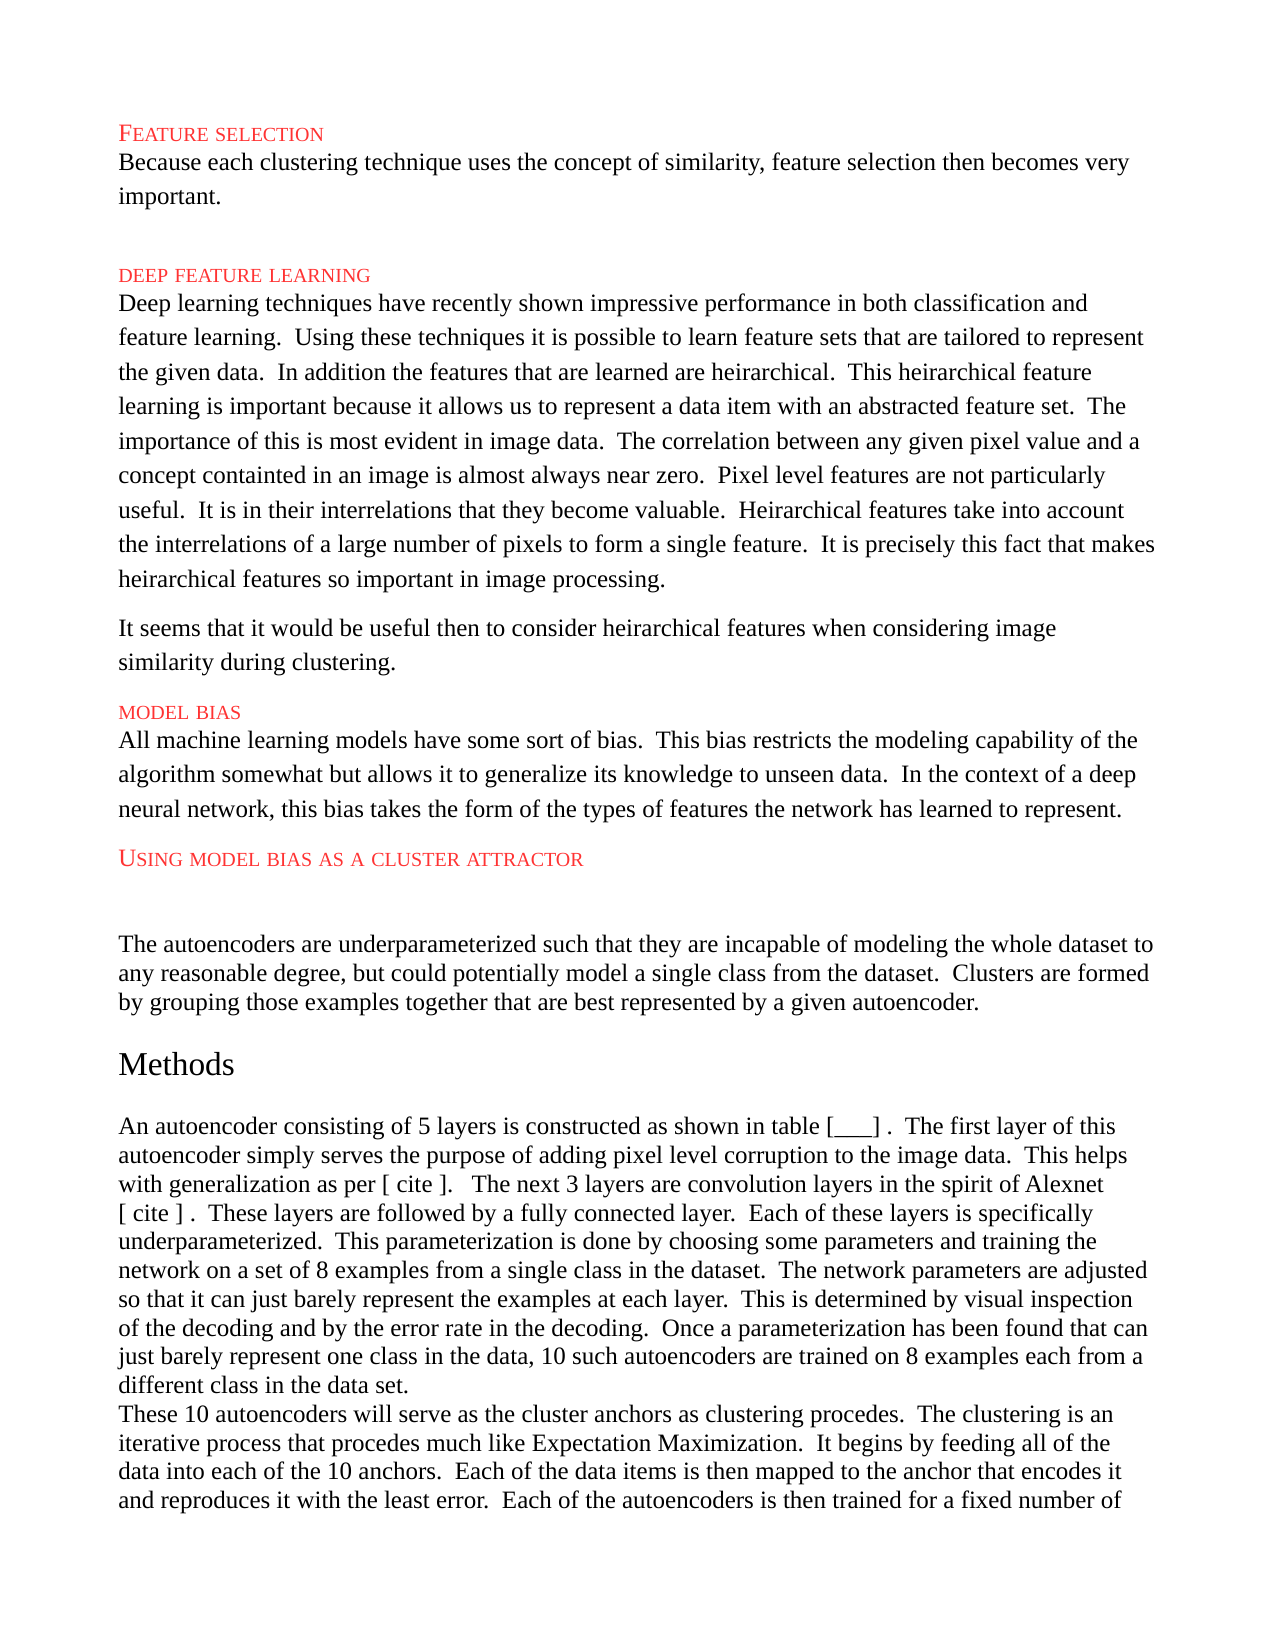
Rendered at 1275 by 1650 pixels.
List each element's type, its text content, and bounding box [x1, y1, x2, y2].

text Methods [118, 1044, 1157, 1083]
text model bias [118, 696, 1157, 725]
text The autoencoders are underparameterized such that they are incapable of modeling the whole dataset to any reasonable degree, but could potentially model a single class from the dataset. Clusters are formed by grouping those examples together that are best represented by a given autoencoder. [118, 929, 1157, 1016]
text Using model bias as a cluster attractor [118, 843, 1157, 872]
text It seems that it would be useful then to consider heirarchical features when considering image similarity during clustering. [118, 613, 1157, 676]
text Deep learning techniques have recently shown impressive performance in both classification and feature learning. Using these techniques it is possible to learn feature sets that are tailored to represent the given data. In addition the features that are learned are heirarchical. This heirarchical feature learning is important because it allows us to represent a data item with an abstracted feature set. The importance of this is most evident in image data. The correlation between any given pixel value and a concept containted in an image is almost always near zero. Pixel level features are not particularly useful. It is in their interrelations that they become valuable. Heirarchical features take into account the interrelations of a large number of pixels to form a single feature. It is precisely this fact that makes heirarchical features so important in image processing. [118, 288, 1157, 592]
text These 10 autoencoders will serve as the cluster anchors as clustering procedes. The clustering is an iterative process that procedes much like Expectation Maximization. It begins by feeding all of the data into each of the 10 anchors. Each of the data items is then mapped to the anchor that encodes it and reproduces it with the least error. Each of the autoencoders is then trained for a fixed number of [118, 1399, 1157, 1514]
text Feature selection [118, 118, 1157, 147]
text All machine learning models have some sort of bias. This bias restricts the modeling capability of the algorithm somewhat but allows it to generalize its knowledge to unseen data. In the context of a deep neural network, this bias takes the form of the types of features the network has learned to represent. [118, 725, 1157, 823]
text Because each clustering technique uses the concept of similarity, feature selection then becomes very important. [118, 147, 1157, 210]
text deep feature learning [118, 259, 1157, 288]
text An autoencoder consisting of 5 layers is constructed as shown in table [___] . The first layer of this autoencoder simply serves the purpose of adding pixel level corruption to the image data. This helps with generalization as per [ cite ]. The next 3 layers are convolution layers in the spirit of Alexnet [ cite ] . These layers are followed by a fully connected layer. Each of these layers is specifically underparameterized. This parameterization is done by choosing some parameters and training the network on a set of 8 examples from a single class in the dataset. The network parameters are adjusted so that it can just barely represent the examples at each layer. This is determined by visual inspection of the decoding and by the error rate in the decoding. Once a parameterization has been found that can just barely represent one class in the data, 10 such autoencoders are trained on 8 examples each from a different class in the data set. [118, 1111, 1157, 1399]
